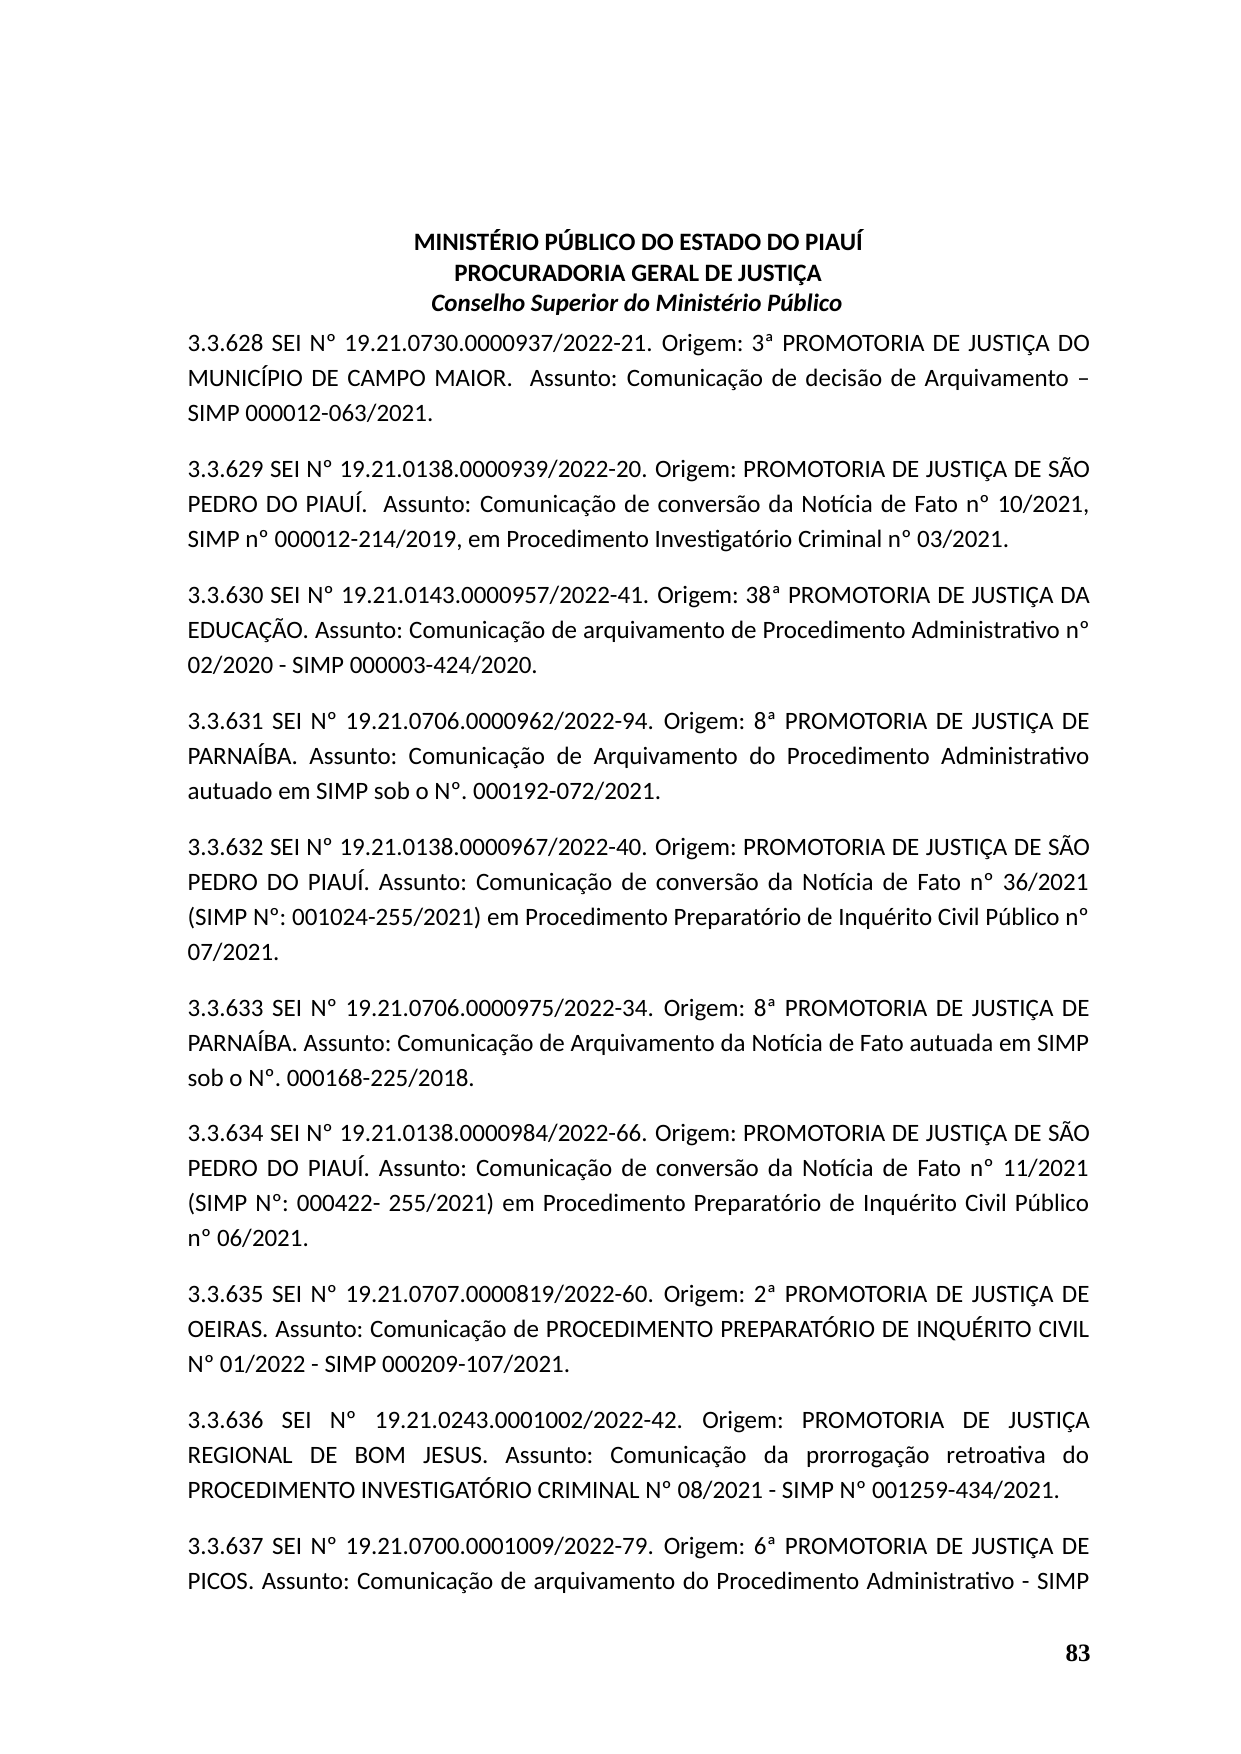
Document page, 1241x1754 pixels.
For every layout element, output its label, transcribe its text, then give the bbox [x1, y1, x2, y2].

text 3.3.631 SEI Nº 19.21.0706.0000962/2022-94. Origem: 8ª PROMOTORIA DE JUSTIÇA DE PARNAÍBA. Assunto: Comunicação de Arquivamento do Procedimento Administrativo autuado em SIMP sob o Nº. 000192-072/2021. [187, 705, 1090, 806]
text 3.3.628 SEI Nº 19.21.0730.0000937/2022-21. Origem: 3ª PROMOTORIA DE JUSTIÇA DO MUNICÍPIO DE CAMPO MAIOR. Assunto: Comunicação de decisão de Arquivamento – SIMP 000012-063/2021. [187, 327, 1090, 428]
text 3.3.637 SEI Nº 19.21.0700.0001009/2022-79. Origem: 6ª PROMOTORIA DE JUSTIÇA DE PICOS. Assunto: Comunicação de arquivamento do Procedimento Administrativo - SIMP [187, 1530, 1090, 1596]
text 3.3.634 SEI Nº 19.21.0138.0000984/2022-66. Origem: PROMOTORIA DE JUSTIÇA DE SÃO PEDRO DO PIAUÍ. Assunto: Comunicação de conversão da Notícia de Fato nº 11/2021 (SIMP Nº: 000422- 255/2021) em Procedimento Preparatório de Inquérito Civil Público nº 06/2021. [187, 1117, 1090, 1253]
text 3.3.629 SEI Nº 19.21.0138.0000939/2022-20. Origem: PROMOTORIA DE JUSTIÇA DE SÃO PEDRO DO PIAUÍ. Assunto: Comunicação de conversão da Notícia de Fato nº 10/2021, SIMP nº 000012-214/2019, em Procedimento Investigatório Criminal nº 03/2021. [187, 453, 1090, 554]
text 3.3.636 SEI Nº 19.21.0243.0001002/2022-42. Origem: PROMOTORIA DE JUSTIÇA REGIONAL DE BOM JESUS. Assunto: Comunicação da prorrogação retroativa do PROCEDIMENTO INVESTIGATÓRIO CRIMINAL Nº 08/2021 - SIMP Nº 001259-434/2021. [187, 1404, 1090, 1505]
text 3.3.632 SEI Nº 19.21.0138.0000967/2022-40. Origem: PROMOTORIA DE JUSTIÇA DE SÃO PEDRO DO PIAUÍ. Assunto: Comunicação de conversão da Notícia de Fato nº 36/2021 (SIMP Nº: 001024-255/2021) em Procedimento Preparatório de Inquérito Civil Público nº 07/2021. [187, 831, 1090, 966]
text 3.3.635 SEI Nº 19.21.0707.0000819/2022-60. Origem: 2ª PROMOTORIA DE JUSTIÇA DE OEIRAS. Assunto: Comunicação de PROCEDIMENTO PREPARATÓRIO DE INQUÉRITO CIVIL Nº 01/2022 - SIMP 000209-107/2021. [187, 1278, 1090, 1379]
text 3.3.633 SEI Nº 19.21.0706.0000975/2022-34. Origem: 8ª PROMOTORIA DE JUSTIÇA DE PARNAÍBA. Assunto: Comunicação de Arquivamento da Notícia de Fato autuada em SIMP sob o Nº. 000168-225/2018. [187, 992, 1090, 1092]
text 3.3.630 SEI Nº 19.21.0143.0000957/2022-41. Origem: 38ª PROMOTORIA DE JUSTIÇA DA EDUCAÇÃO. Assunto: Comunicação de arquivamento de Procedimento Administrativo nº 02/2020 - SIMP 000003-424/2020. [187, 579, 1090, 680]
